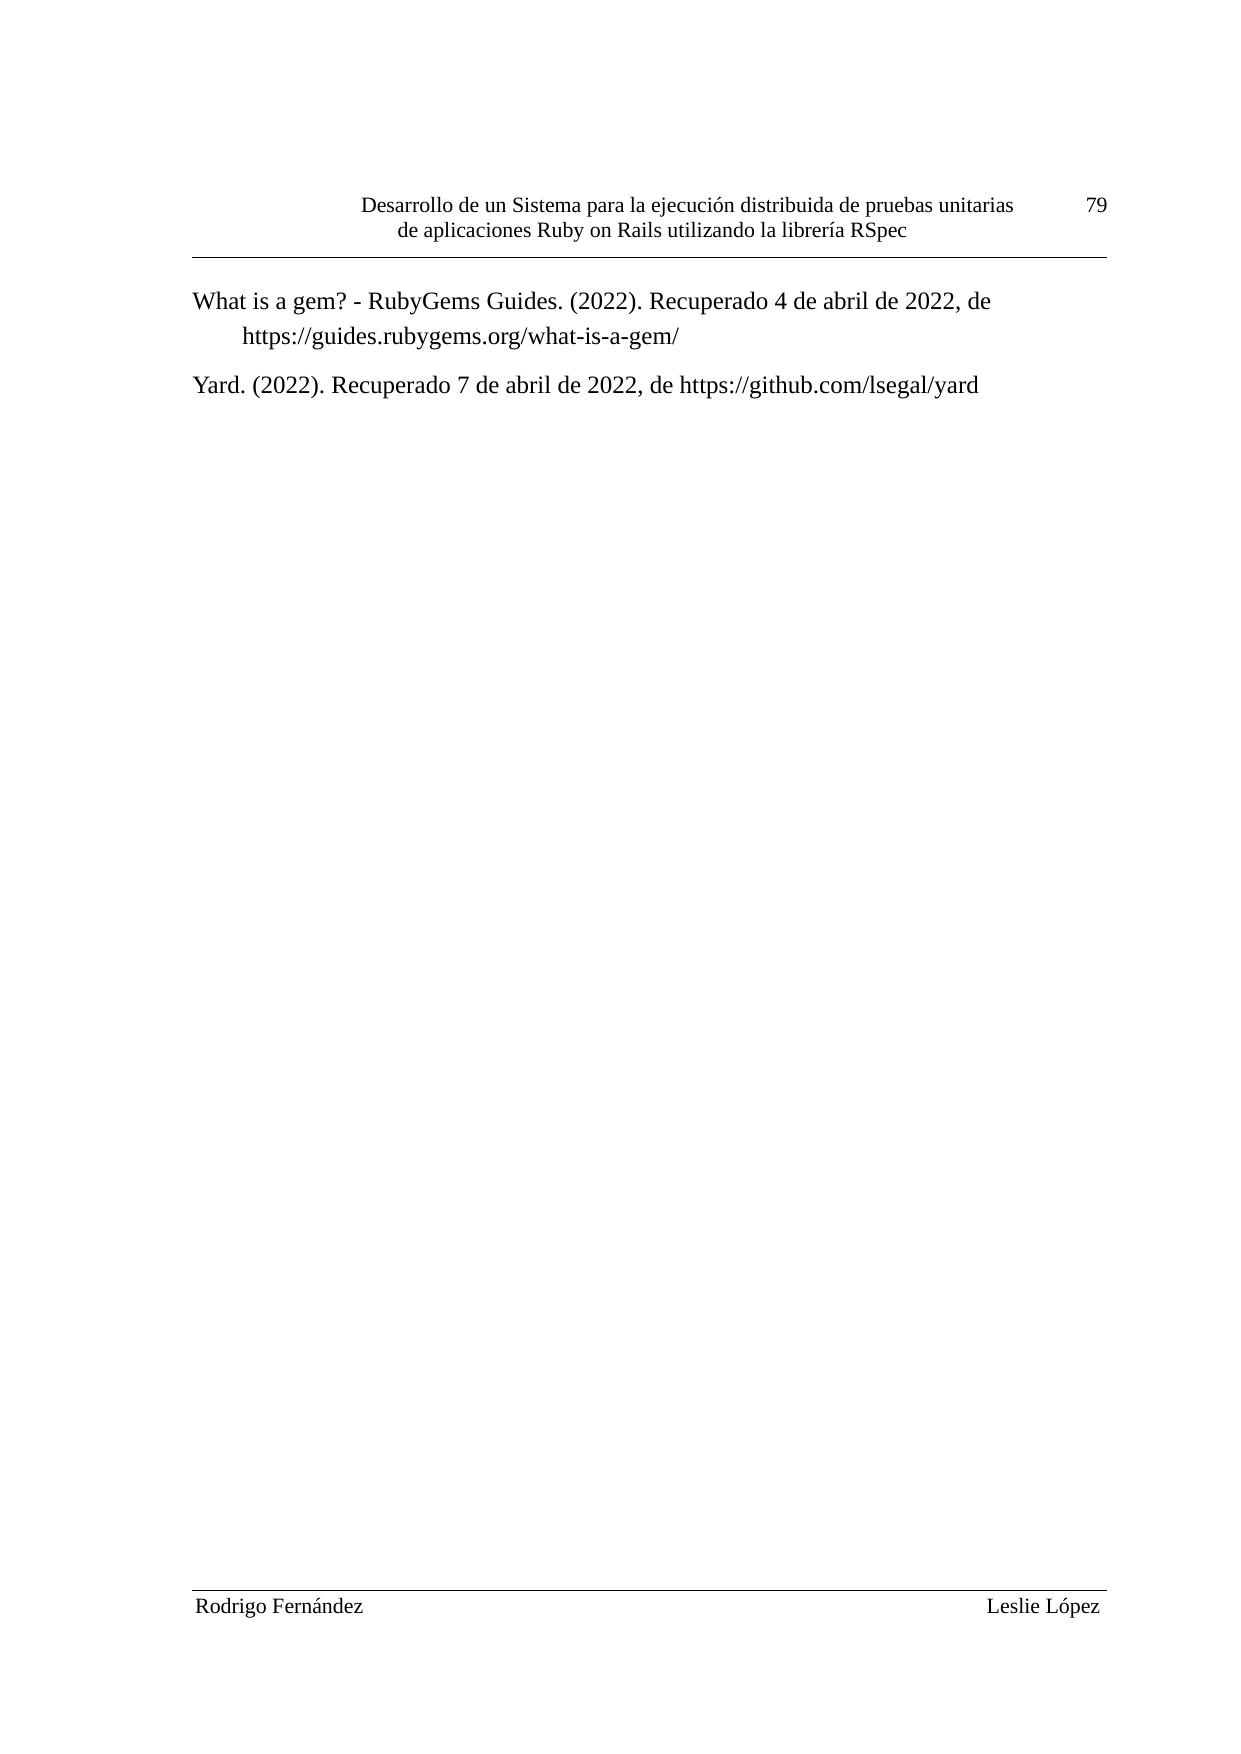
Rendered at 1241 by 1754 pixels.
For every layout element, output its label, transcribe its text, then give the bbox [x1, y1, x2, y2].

text Yard. (2022). Recuperado 7 de abril de 2022, de https://github.com/lsegal/yard [192, 370, 1107, 399]
text What is a gem? - RubyGems Guides. (2022). Recuperado 4 de abril de 2022, de https://guides.rubygems.org/what-is-a-gem/ [192, 286, 1107, 349]
